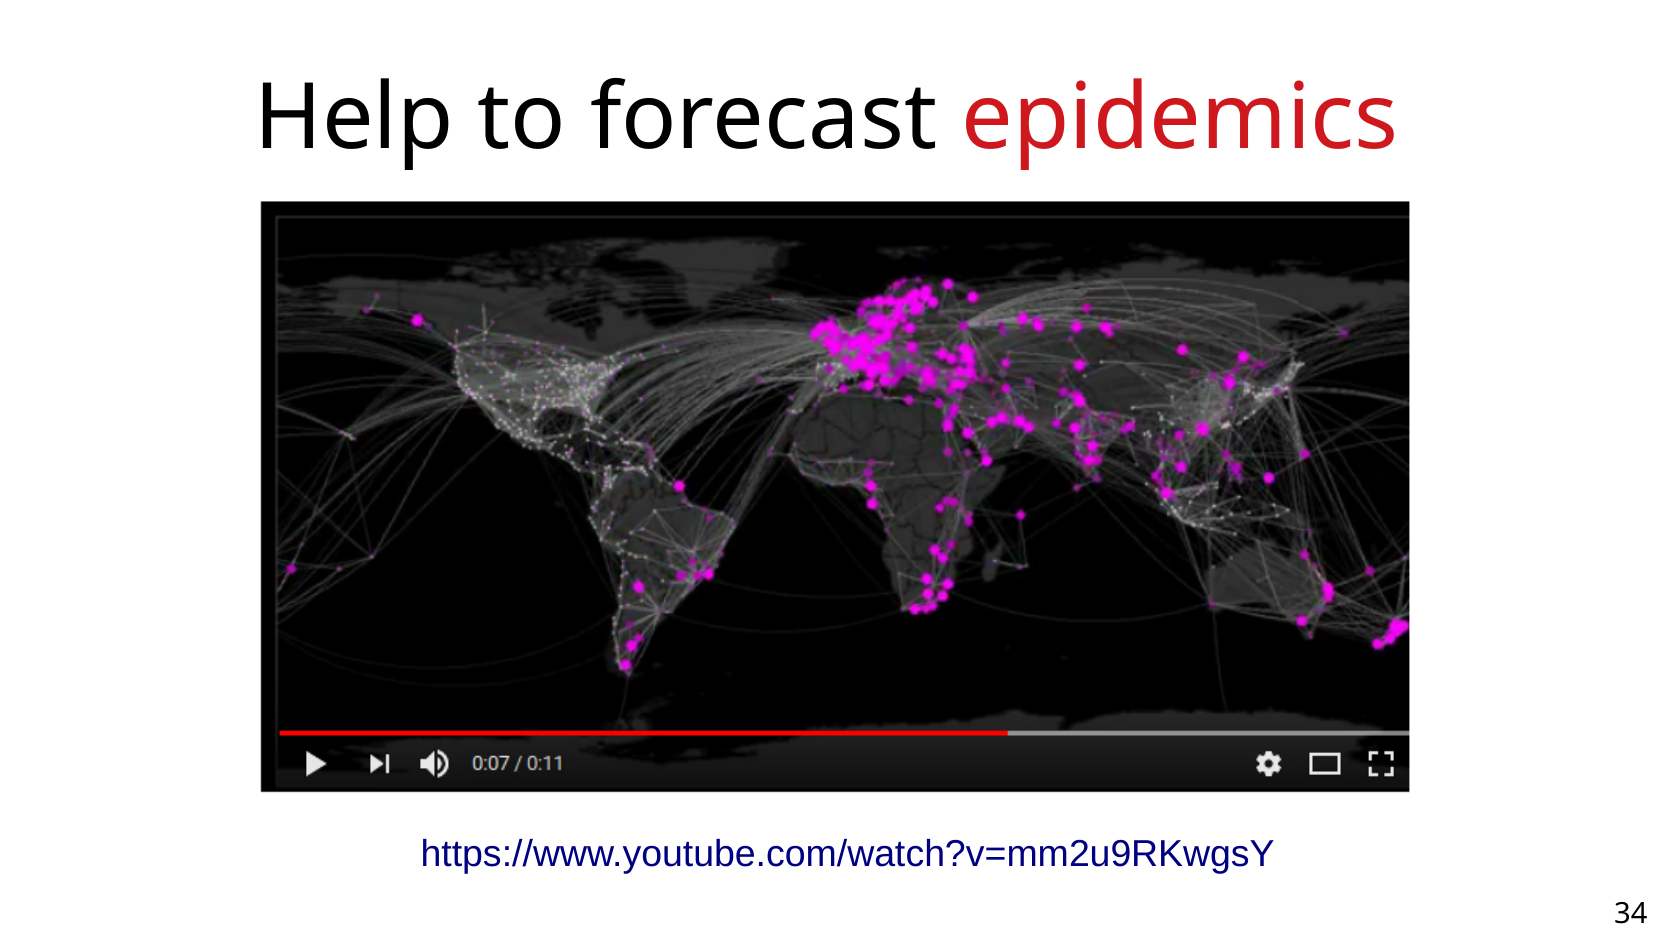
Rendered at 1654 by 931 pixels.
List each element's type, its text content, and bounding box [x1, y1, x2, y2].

picture [255, 197, 1419, 800]
title Help to forecast epidemics [82, 1, 1571, 226]
text_box https://www.youtube.com/watch?v=mm2u9RKwgsY [405, 825, 1291, 882]
